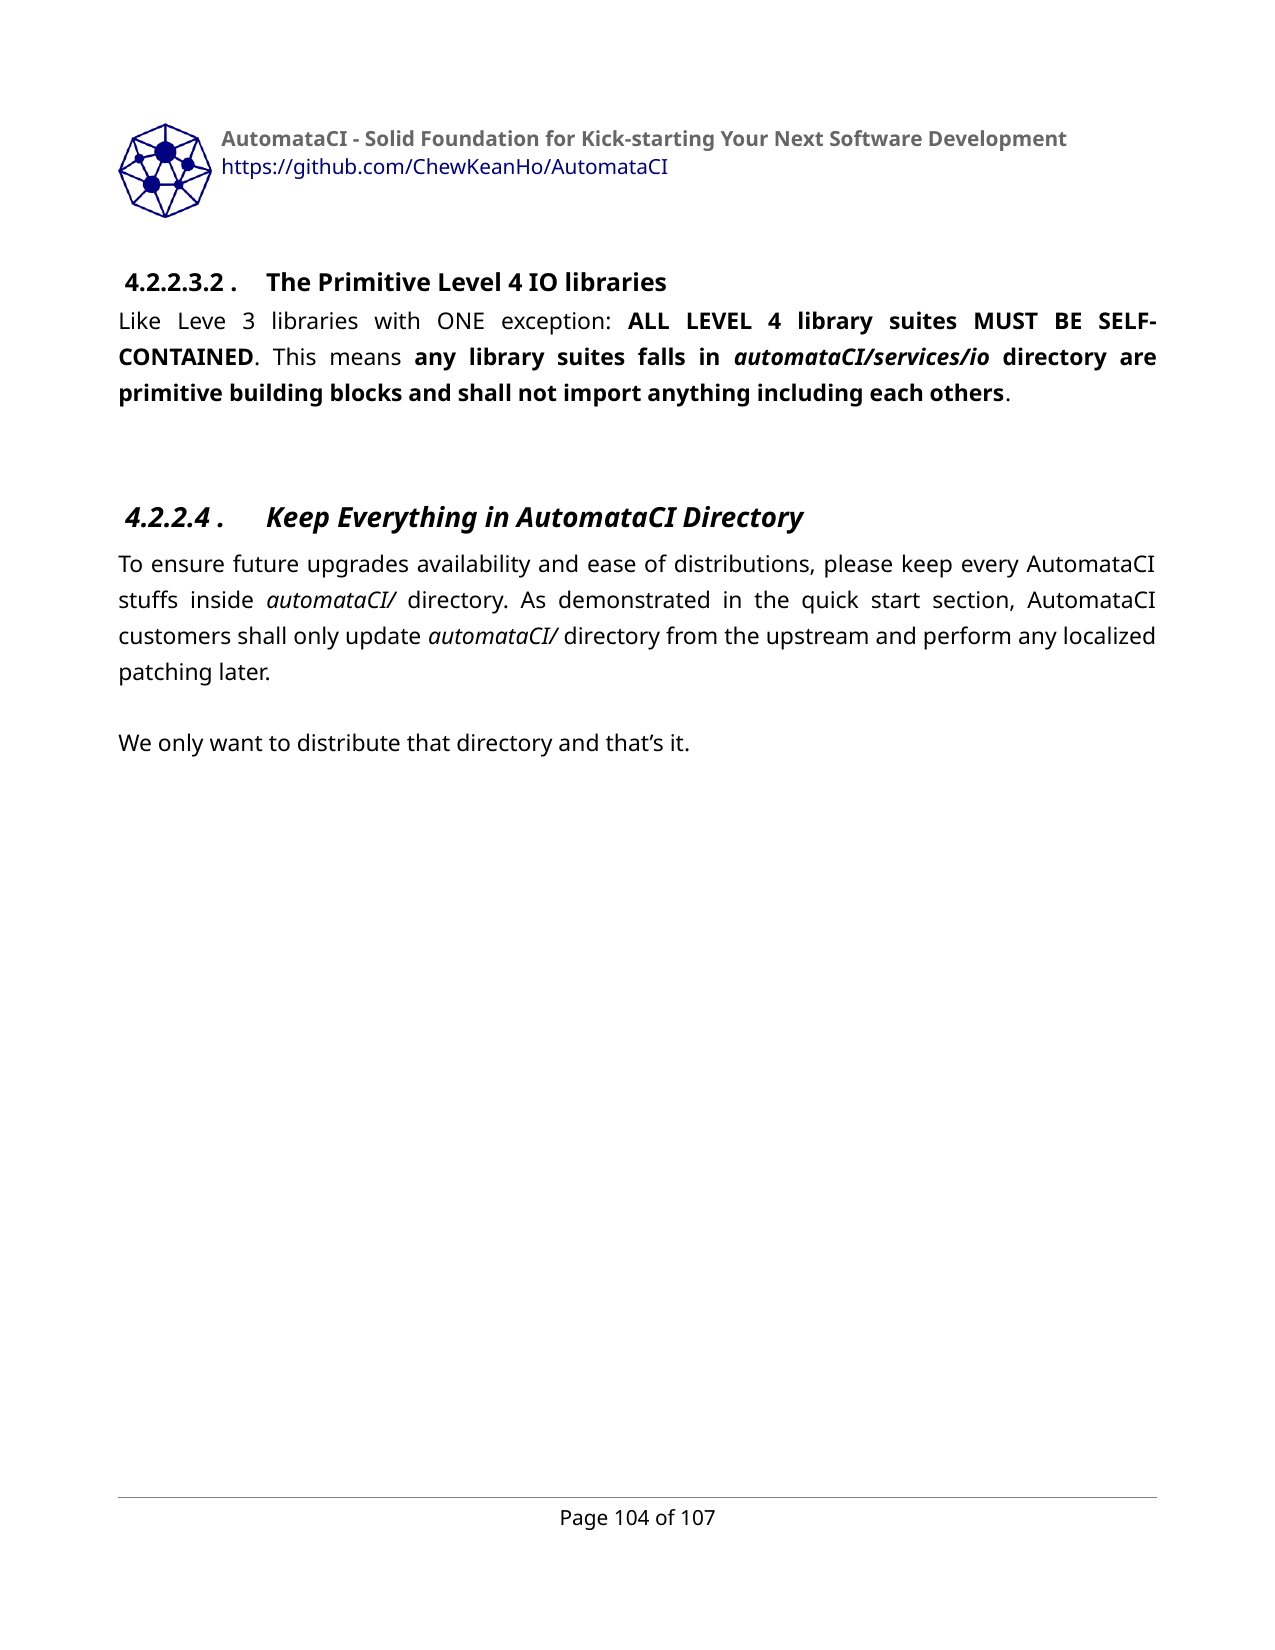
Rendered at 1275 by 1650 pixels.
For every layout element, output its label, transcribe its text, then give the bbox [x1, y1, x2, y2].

subtitle The Primitive Level 4 IO libraries [118, 265, 1157, 299]
subtitle Keep Everything in AutomataCI Directory [118, 497, 1157, 535]
text We only want to distribute that directory and that’s it. [118, 727, 1157, 759]
text Like Leve 3 libraries with ONE exception: ALL LEVEL 4 library suites MUST BE SELF-CONTAINED. This means any library suites falls in automataCI/services/io directory are primitive building blocks and shall not import anything including each others. [118, 305, 1157, 408]
text To ensure future upgrades availability and ease of distributions, please keep every AutomataCI stuffs inside automataCI/ directory. As demonstrated in the quick start section, AutomataCI customers shall only update automataCI/ directory from the upstream and perform any localized patching later. [118, 548, 1157, 687]
picture [118, 123, 212, 218]
